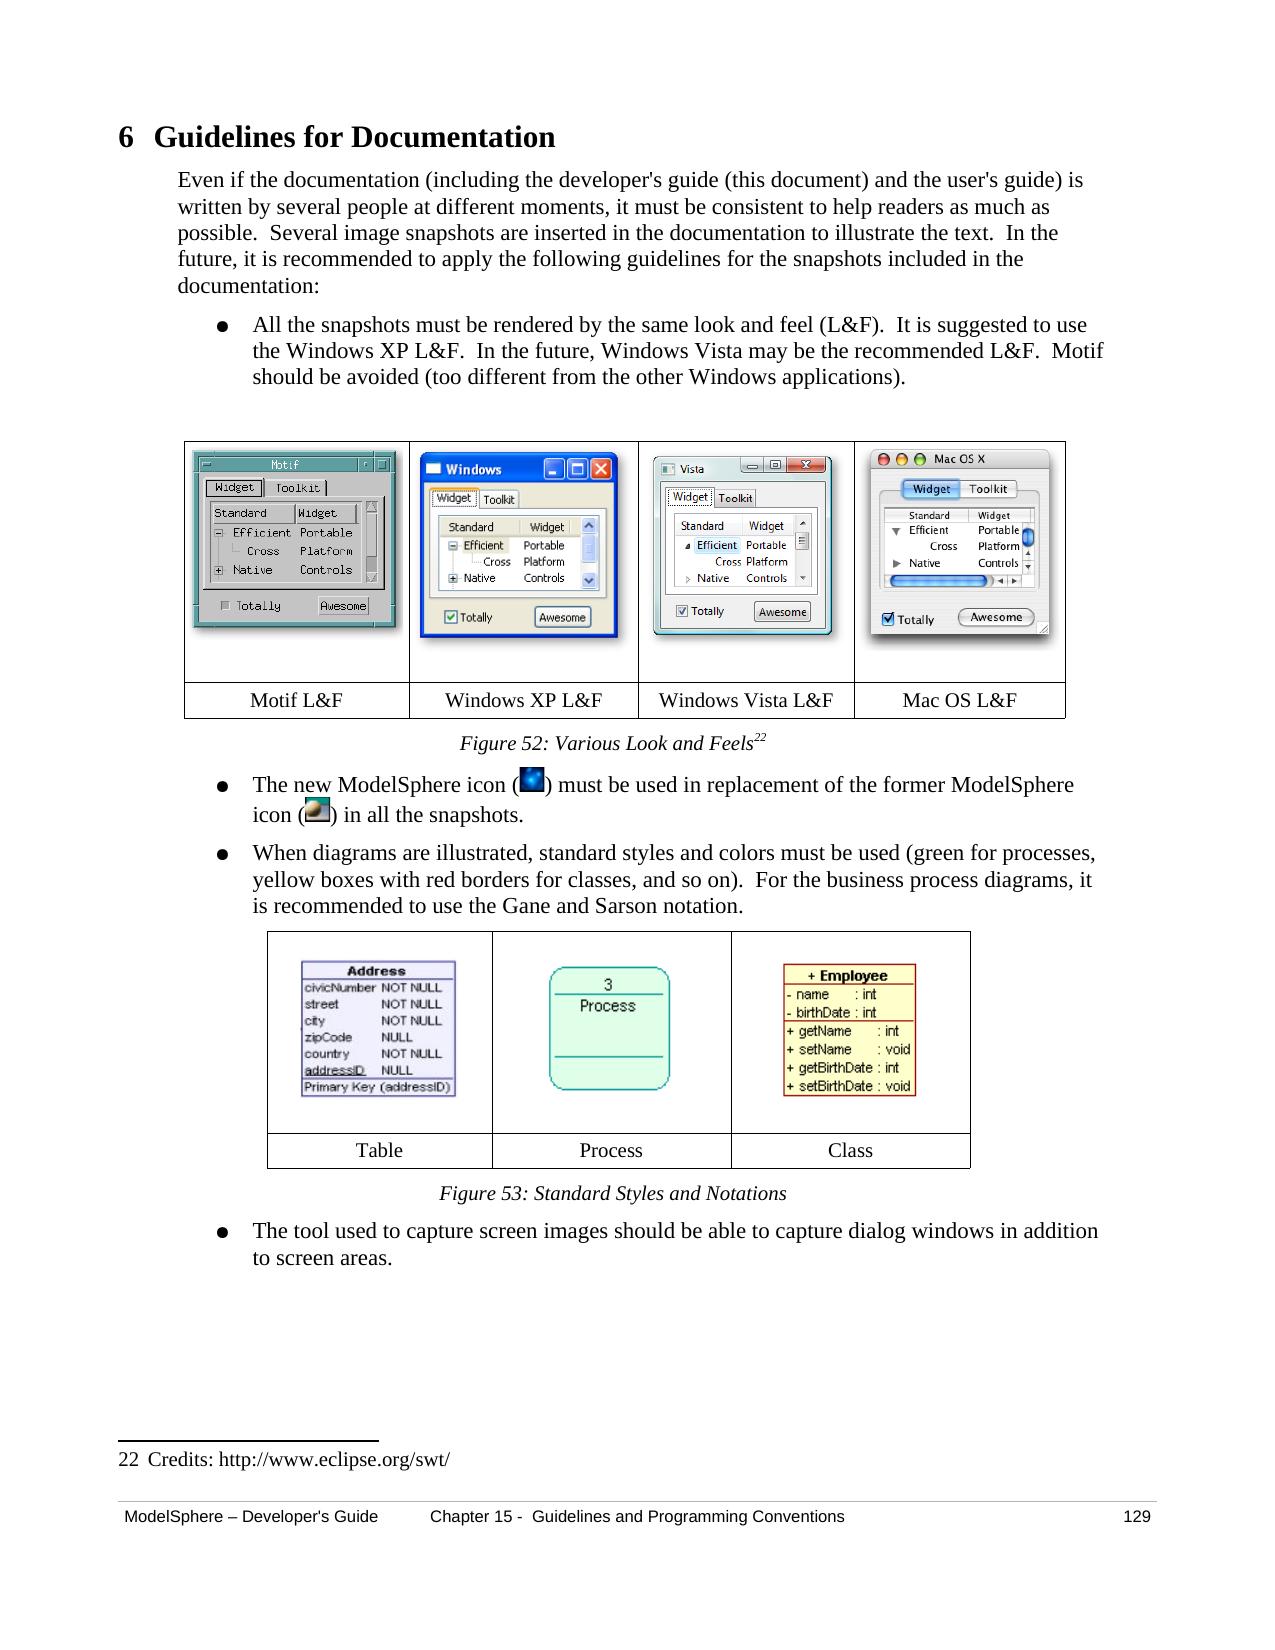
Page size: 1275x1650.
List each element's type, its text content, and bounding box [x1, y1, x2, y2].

picture [300, 958, 459, 1099]
list The tool used to capture screen images should be able to capture dialog windows in addition to screen areas. [215, 1217, 1109, 1270]
text Figure 52: Various Look and Feels [118, 730, 1109, 754]
subtitle Guidelines for Documentation [118, 118, 1157, 154]
picture [189, 447, 404, 641]
table_cell Windows Vista L&F [639, 683, 854, 718]
picture [305, 797, 331, 822]
table_header [493, 932, 731, 1133]
picture [860, 447, 1060, 651]
text Figure 53: Standard Styles and Notations [118, 1181, 1109, 1205]
picture [414, 447, 633, 653]
list All the snapshots must be rendered by the same look and feel (L&F). It is suggested to use the Windows XP L&F. In the future, Windows Vista may be the recommended L&F. Motif should be avoided (too different from the other Windows applications). [215, 311, 1109, 390]
text Even if the documentation (including the developer's guide (this document) and the user's guide) is written by several people at different moments, it must be consistent to help readers as much as possible. Several image snapshots are inserted in the documentation to illustrate the text. In the future, it is recommended to apply the following guidelines for the snapshots included in the documentation: [177, 166, 1109, 298]
table_cell Motif L&F [185, 683, 409, 718]
list The new ModelSphere icon () must be used in replacement of the former ModelSphere icon () in all the snapshots. [215, 767, 1109, 827]
table_header [732, 932, 970, 1133]
table_cell Windows XP L&F [410, 683, 638, 718]
table_header [268, 959, 492, 1133]
table_header [185, 442, 409, 682]
list When diagrams are illustrated, standard styles and colors must be used (green for processes, yellow boxes with red borders for classes, and so on). For the business process diagrams, it is recommended to use the Gane and Sarson notation. [215, 839, 1109, 918]
table_header [268, 932, 492, 958]
table_cell Process [493, 1134, 731, 1168]
table_header [855, 442, 1065, 682]
picture [541, 958, 680, 1101]
text Credits: http://www.eclipse.org/swt/ [118, 1447, 1157, 1471]
table_header [410, 653, 638, 682]
picture [776, 956, 925, 1103]
table_cell Class [732, 1134, 970, 1168]
table_header [410, 442, 638, 652]
table_header [639, 442, 854, 682]
picture [519, 767, 545, 792]
table_cell Table [268, 1134, 492, 1168]
table_cell Mac OS L&F [855, 683, 1065, 718]
picture [643, 447, 849, 652]
